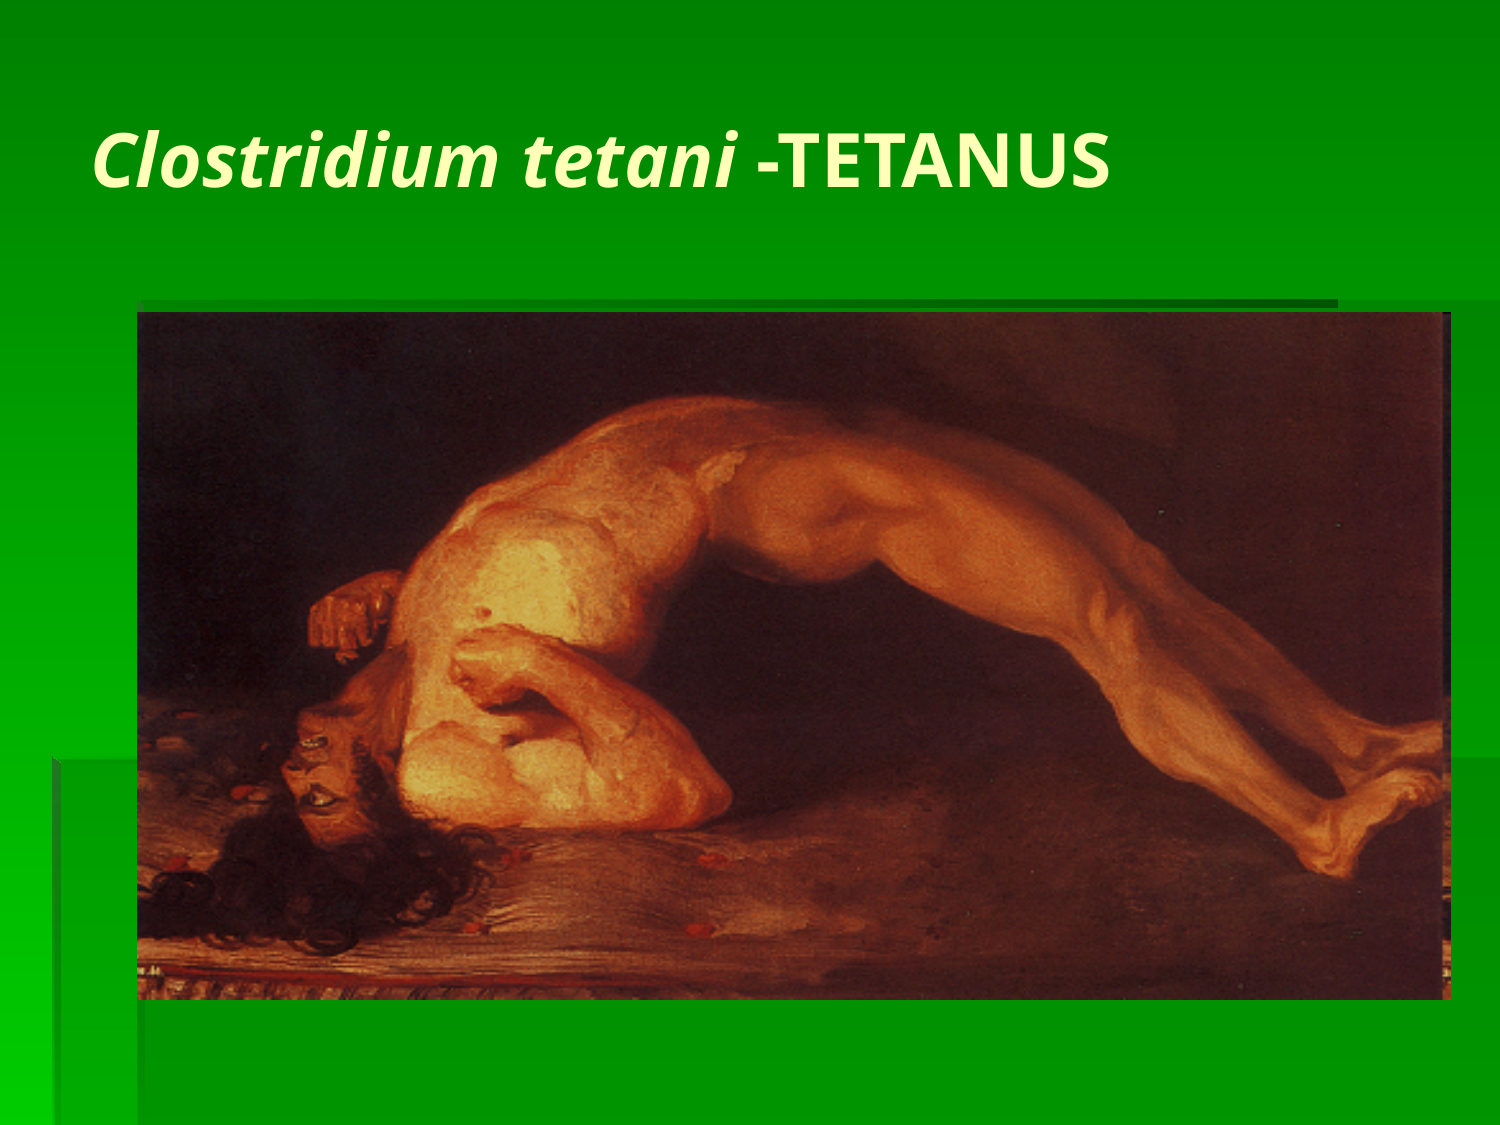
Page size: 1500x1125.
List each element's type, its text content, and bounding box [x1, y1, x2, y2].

picture [137, 312, 1451, 1000]
title Clostridium tetani -TETANUS [75, 40, 1451, 275]
